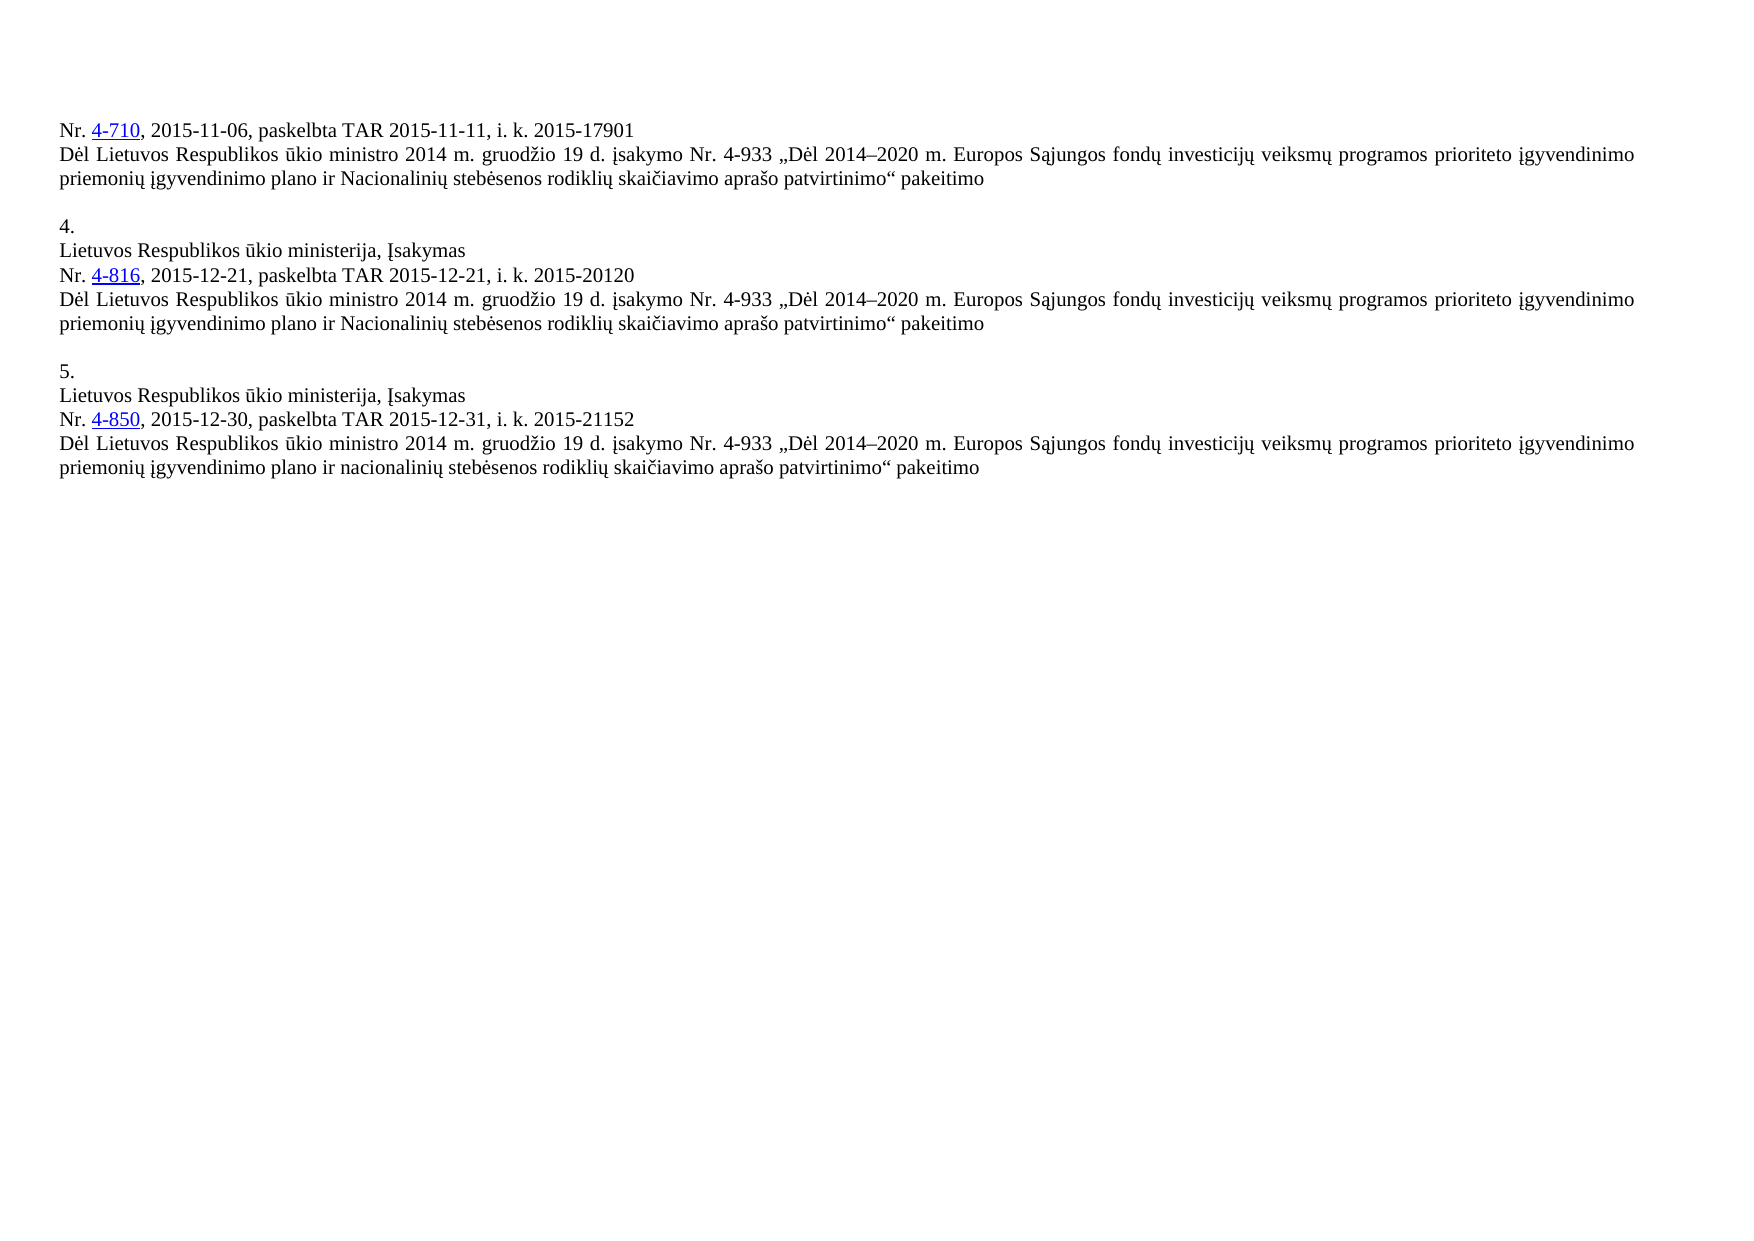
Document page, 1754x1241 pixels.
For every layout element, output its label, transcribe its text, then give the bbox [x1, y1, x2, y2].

text 5. [59, 359, 1636, 383]
text Lietuvos Respublikos ūkio ministerija, Įsakymas [59, 383, 1636, 407]
text Dėl Lietuvos Respublikos ūkio ministro 2014 m. gruodžio 19 d. įsakymo Nr. 4-933 „Dėl 2014–2020 m. Europos Sąjungos fondų investicijų veiksmų programos prioriteto įgyvendinimo priemonių įgyvendinimo plano ir Nacionalinių stebėsenos rodiklių skaičiavimo aprašo patvirtinimo“ pakeitimo [59, 287, 1636, 335]
text Nr. 4-816, 2015-12-21, paskelbta TAR 2015-12-21, i. k. 2015-20120 [59, 262, 1636, 287]
text 4. [59, 214, 1636, 238]
text Dėl Lietuvos Respublikos ūkio ministro 2014 m. gruodžio 19 d. įsakymo Nr. 4-933 „Dėl 2014–2020 m. Europos Sąjungos fondų investicijų veiksmų programos prioriteto įgyvendinimo priemonių įgyvendinimo plano ir Nacionalinių stebėsenos rodiklių skaičiavimo aprašo patvirtinimo“ pakeitimo [59, 142, 1636, 190]
text Lietuvos Respublikos ūkio ministerija, Įsakymas [59, 238, 1636, 262]
text Nr. 4-710, 2015-11-06, paskelbta TAR 2015-11-11, i. k. 2015-17901 [59, 118, 1636, 142]
text Nr. 4-850, 2015-12-30, paskelbta TAR 2015-12-31, i. k. 2015-21152 [59, 407, 1636, 431]
text Dėl Lietuvos Respublikos ūkio ministro 2014 m. gruodžio 19 d. įsakymo Nr. 4-933 „Dėl 2014–2020 m. Europos Sąjungos fondų investicijų veiksmų programos prioriteto įgyvendinimo priemonių įgyvendinimo plano ir nacionalinių stebėsenos rodiklių skaičiavimo aprašo patvirtinimo“ pakeitimo [59, 431, 1636, 479]
